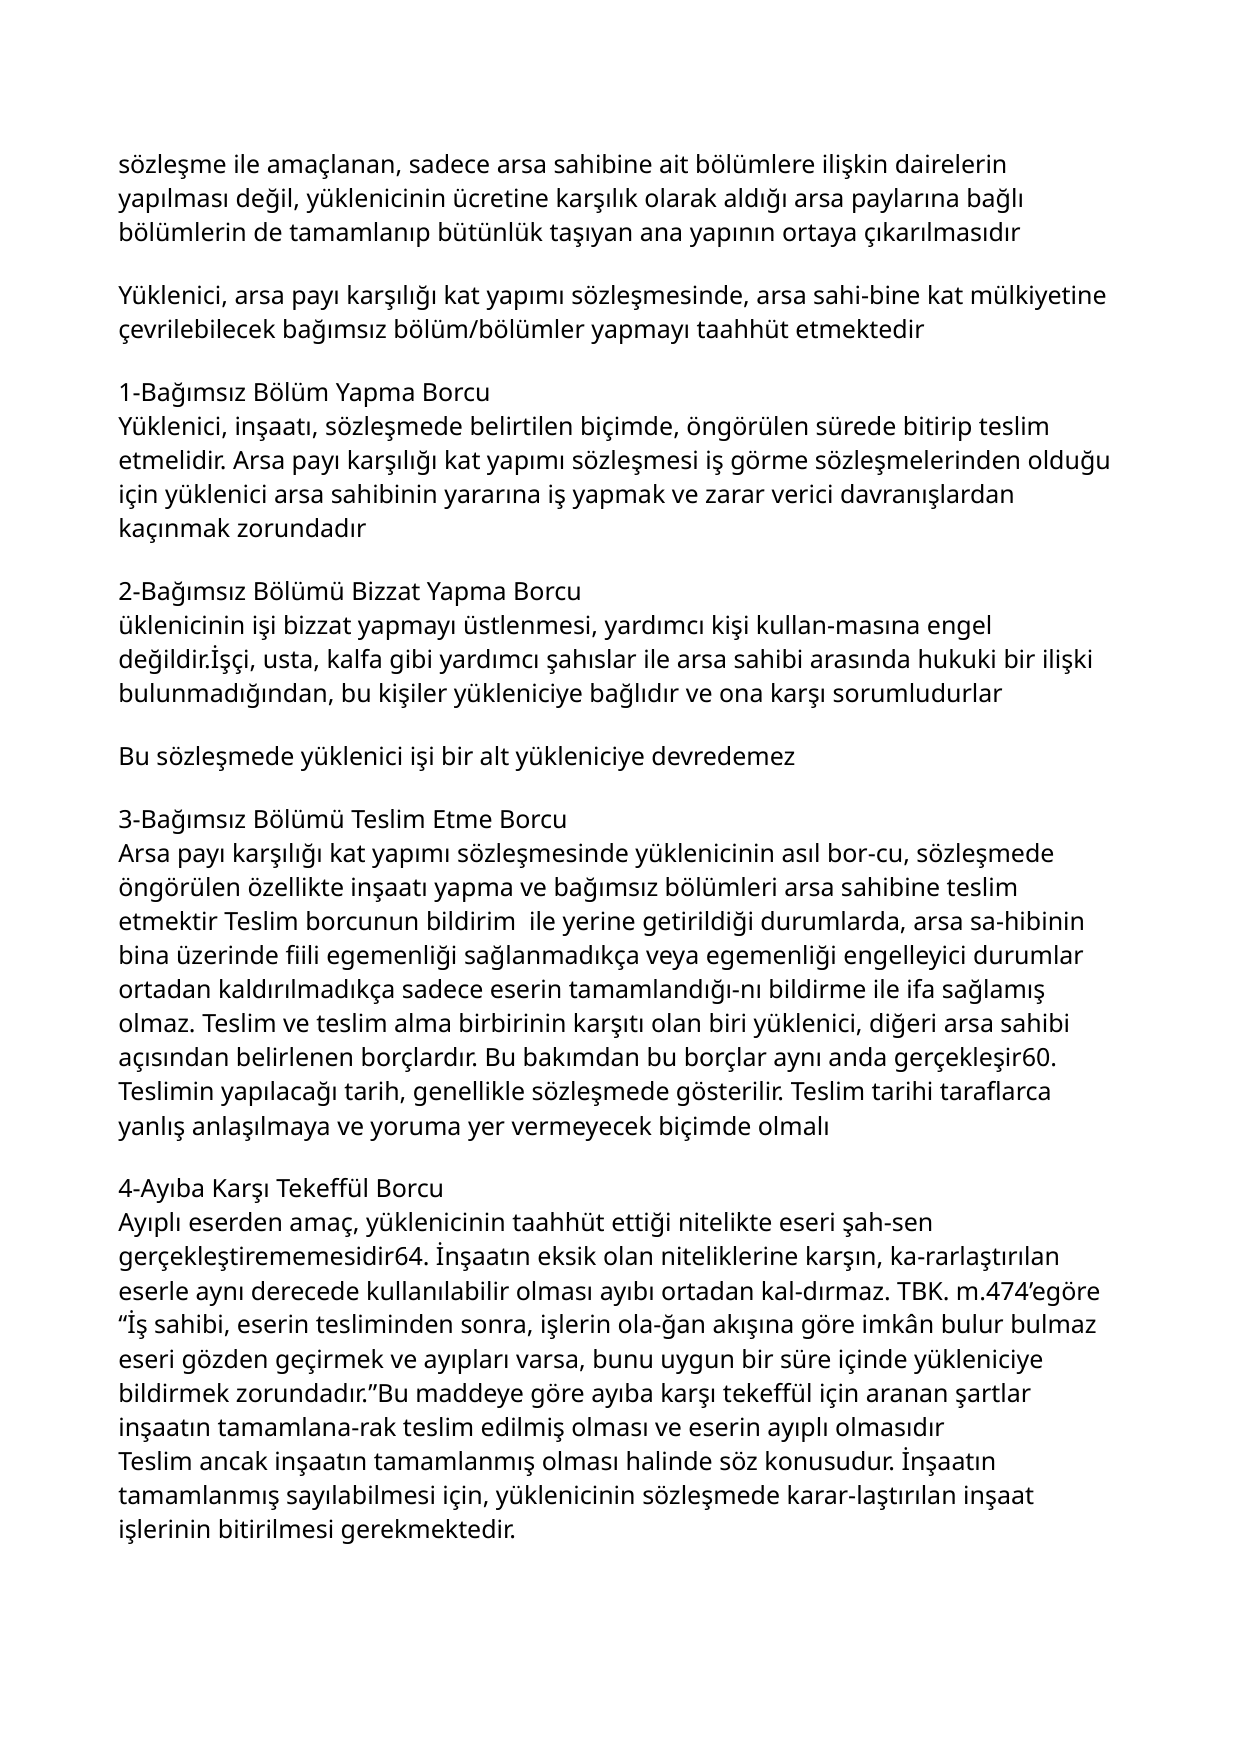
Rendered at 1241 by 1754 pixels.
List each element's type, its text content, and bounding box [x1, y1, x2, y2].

text Arsa payı karşılığı kat yapımı sözleşmesinde yüklenicinin asıl bor-cu, sözleşmede öngörülen özellikte inşaatı yapma ve bağımsız bölümleri arsa sahibine teslim etmektir Teslim borcunun bildirim ile yerine getirildiği durumlarda, arsa sa-hibinin bina üzerinde fiili egemenliği sağlanmadıkça veya egemenliği engelleyici durumlar ortadan kaldırılmadıkça sadece eserin tamamlandığı-nı bildirme ile ifa sağlamış olmaz. Teslim ve teslim alma birbirinin karşıtı olan biri yüklenici, diğeri arsa sahibi açısından belirlenen borçlardır. Bu bakımdan bu borçlar aynı anda gerçekleşir60. Teslimin yapılacağı tarih, genellikle sözleşmede gösterilir. Teslim tarihi taraflarca yanlış anlaşılmaya ve yoruma yer vermeyecek biçimde olmalı [118, 836, 1122, 1142]
text Teslim ancak inşaatın tamamlanmış olması halinde söz konusudur. İnşaatın tamamlanmış sayılabilmesi için, yüklenicinin sözleşmede karar-laştırılan inşaat işlerinin bitirilmesi gerekmektedir. [118, 1443, 1122, 1546]
text sözleşme ile amaçlanan, sadece arsa sahibine ait bölümlere ilişkin dairelerin yapılması değil, yüklenicinin ücretine karşılık olarak aldığı arsa paylarına bağlı bölümlerin de tamamlanıp bütünlük taşıyan ana yapının ortaya çıkarılmasıdır [118, 147, 1122, 249]
text Yüklenici, arsa payı karşılığı kat yapımı sözleşmesinde, arsa sahi-bine kat mülkiyetine çevrilebilecek bağımsız bölüm/bölümler yapmayı taahhüt etmektedir [118, 278, 1122, 346]
text 1-Bağımsız Bölüm Yapma Borcu [118, 375, 1122, 409]
text 2-Bağımsız Bölümü Bizzat Yapma Borcu [118, 574, 1122, 608]
text 4-Ayıba Karşı Tekeffül Borcu [118, 1171, 1122, 1205]
text Yüklenici, inşaatı, sözleşmede belirtilen biçimde, öngörülen sürede bitirip teslim etmelidir. Arsa payı karşılığı kat yapımı sözleşmesi iş görme sözleşmelerinden olduğu için yüklenici arsa sahibinin yararına iş yapmak ve zarar verici davranışlardan kaçınmak zorundadır [118, 409, 1122, 545]
text 3-Bağımsız Bölümü Teslim Etme Borcu [118, 802, 1122, 836]
text Ayıplı eserden amaç, yüklenicinin taahhüt ettiği nitelikte eseri şah-sen gerçekleştirememesidir64. İnşaatın eksik olan niteliklerine karşın, ka-rarlaştırılan eserle aynı derecede kullanılabilir olması ayıbı ortadan kal-dırmaz. TBK. m.474’egöre “İş sahibi, eserin tesliminden sonra, işlerin ola-ğan akışına göre imkân bulur bulmaz eseri gözden geçirmek ve ayıpları varsa, bunu uygun bir süre içinde yükleniciye bildirmek zorundadır.”Bu maddeye göre ayıba karşı tekeffül için aranan şartlar inşaatın tamamlana-rak teslim edilmiş olması ve eserin ayıplı olmasıdır [118, 1205, 1122, 1443]
text üklenicinin işi bizzat yapmayı üstlenmesi, yardımcı kişi kullan-masına engel değildir.İşçi, usta, kalfa gibi yardımcı şahıslar ile arsa sahibi arasında hukuki bir ilişki bulunmadığından, bu kişiler yükleniciye bağlıdır ve ona karşı sorumludurlar [118, 608, 1122, 710]
text Bu sözleşmede yüklenici işi bir alt yükleniciye devredemez [118, 739, 1122, 773]
